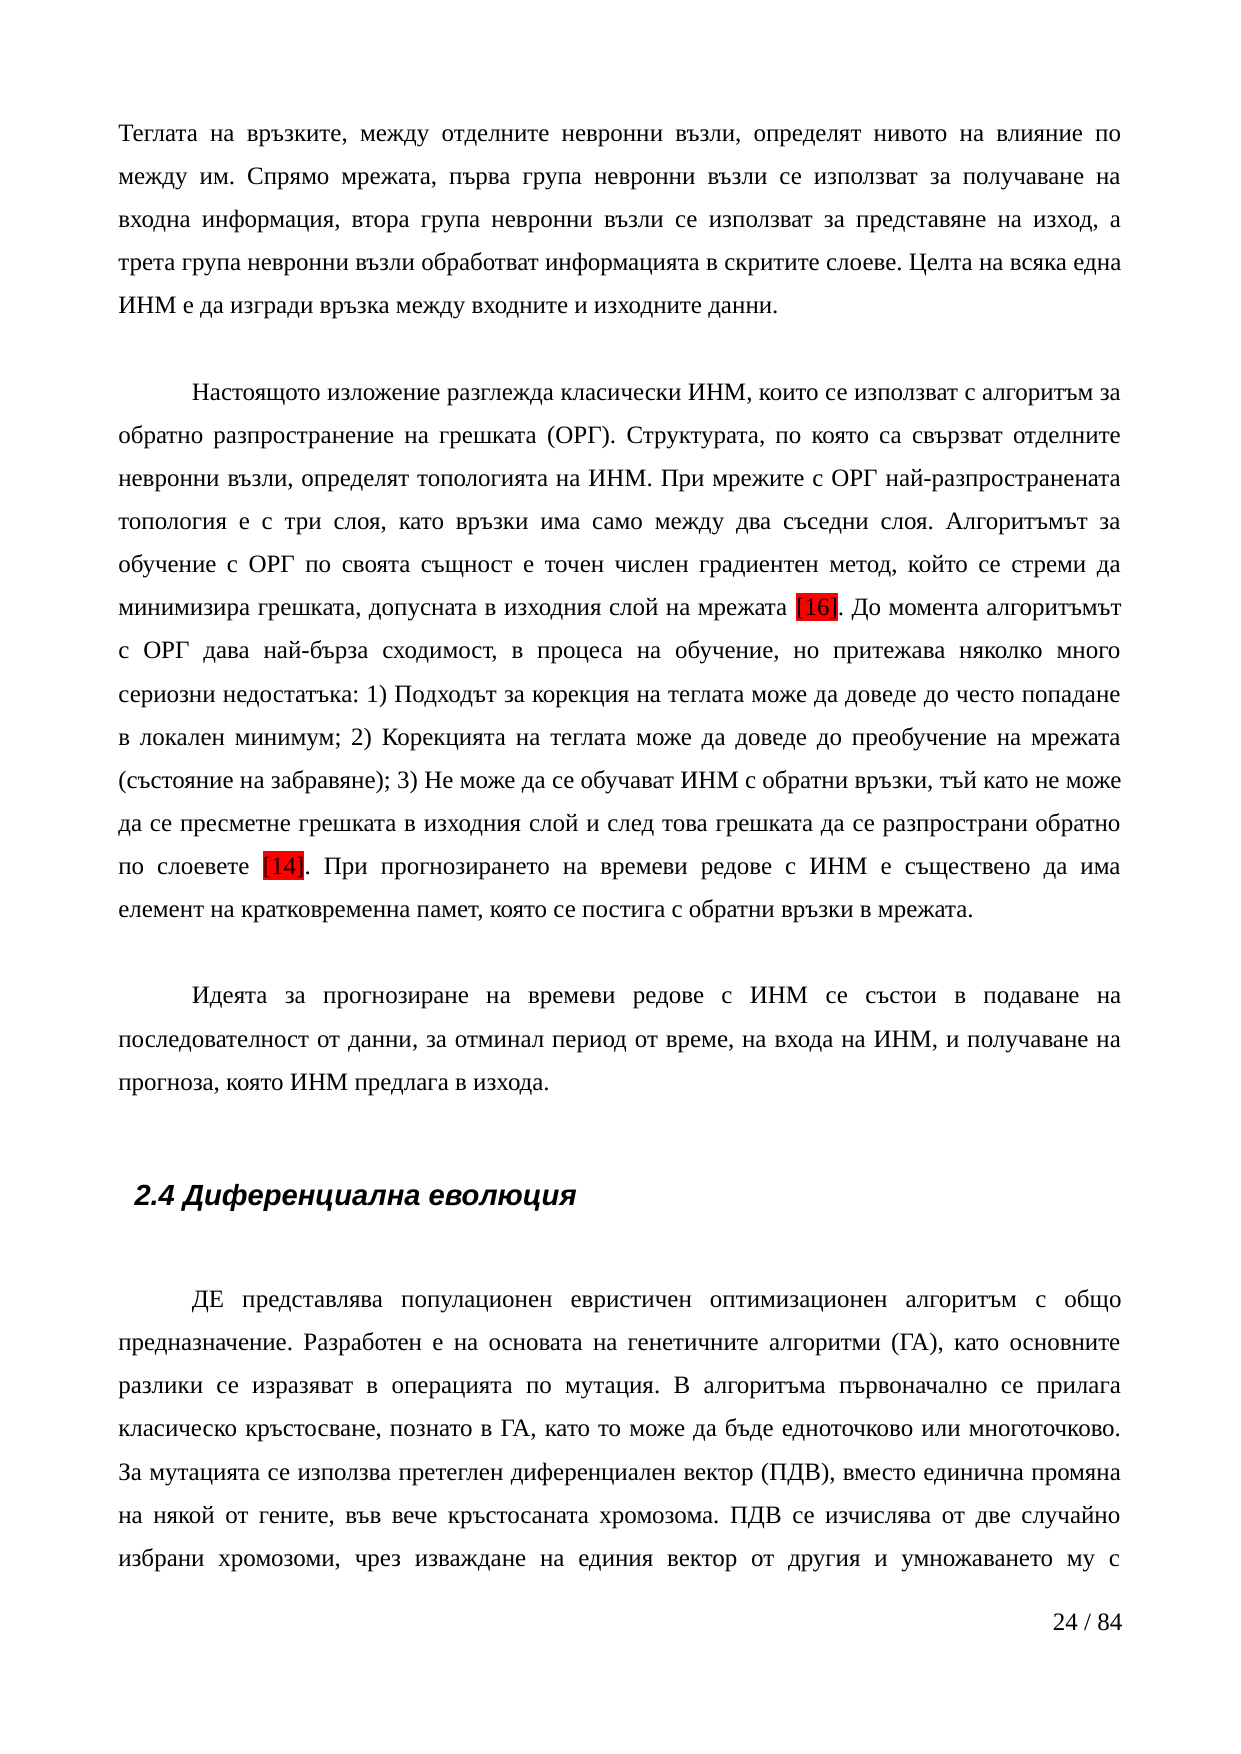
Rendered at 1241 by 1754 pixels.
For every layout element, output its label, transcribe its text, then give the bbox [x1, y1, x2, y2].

text Теглата на връзките, между отделните невронни възли, определят нивото на влияние по между им. Спрямо мрежата, първа група невронни възли се използват за получаване на входна информация, втора група невронни възли се използват за представяне на изход, а трета група невронни възли обработват информацията в скритите слоеве. Целта на всяка една ИНМ е да изгради връзка между входните и изходните данни. [118, 118, 1122, 319]
text ДЕ представлява популационен евристичен оптимизационен алгоритъм с общо предназначение. Разработен е на основата на генетичните алгоритми (ГА), като основните разлики се изразяват в операцията по мутация. В алгоритъма първоначално се прилага класическо кръстосване, познато в ГА, като то може да бъде едноточково или многоточково. За мутацията се използва претеглен диференциален вектор (ПДВ), вместо единична промяна на някой от гените, във вече кръстосаната хромозома. ПДВ се изчислява от две случайно избрани хромозоми, чрез изваждане на единия вектор от другия и умножаването му с [118, 1284, 1122, 1572]
text Идеята за прогнозиране на времеви редове с ИНМ се състои в подаване на последователност от данни, за отминал период от време, на входа на ИНМ, и получаване на прогноза, която ИНМ предлага в изхода. [118, 981, 1122, 1096]
subtitle 2.4 Диференциална еволюция [118, 1178, 1122, 1212]
text Настоящото изложение разглежда класически ИНМ, които се използват с алгоритъм за обратно разпространение на грешката (ОРГ). Структурата, по която са свързват отделните невронни възли, определят топологията на ИНМ. При мрежите с ОРГ най-разпространената топология е с три слоя, като връзки има само между два съседни слоя. Алгоритъмът за обучение с ОРГ по своята същност е точен числен градиентен метод, който се стреми да минимизира грешката, допусната в изходния слой на мрежата [16]. До момента алгоритъмът с ОРГ дава най-бърза сходимост, в процеса на обучение, но притежава няколко много сериозни недостатъка: 1) Подходът за корекция на теглата може да доведе до често попадане в локален минимум; 2) Корекцията на теглата може да доведе до преобучение на мрежата (състояние на забравяне); 3) Не може да се обучават ИНМ с обратни връзки, тъй като не може да се пресметне грешката в изходния слой и след това грешката да се разпространи обратно по слоевете [14]. При прогнозирането на времеви редове с ИНМ е съществено да има елемент на кратковременна памет, която се постига с обратни връзки в мрежата. [118, 377, 1122, 923]
